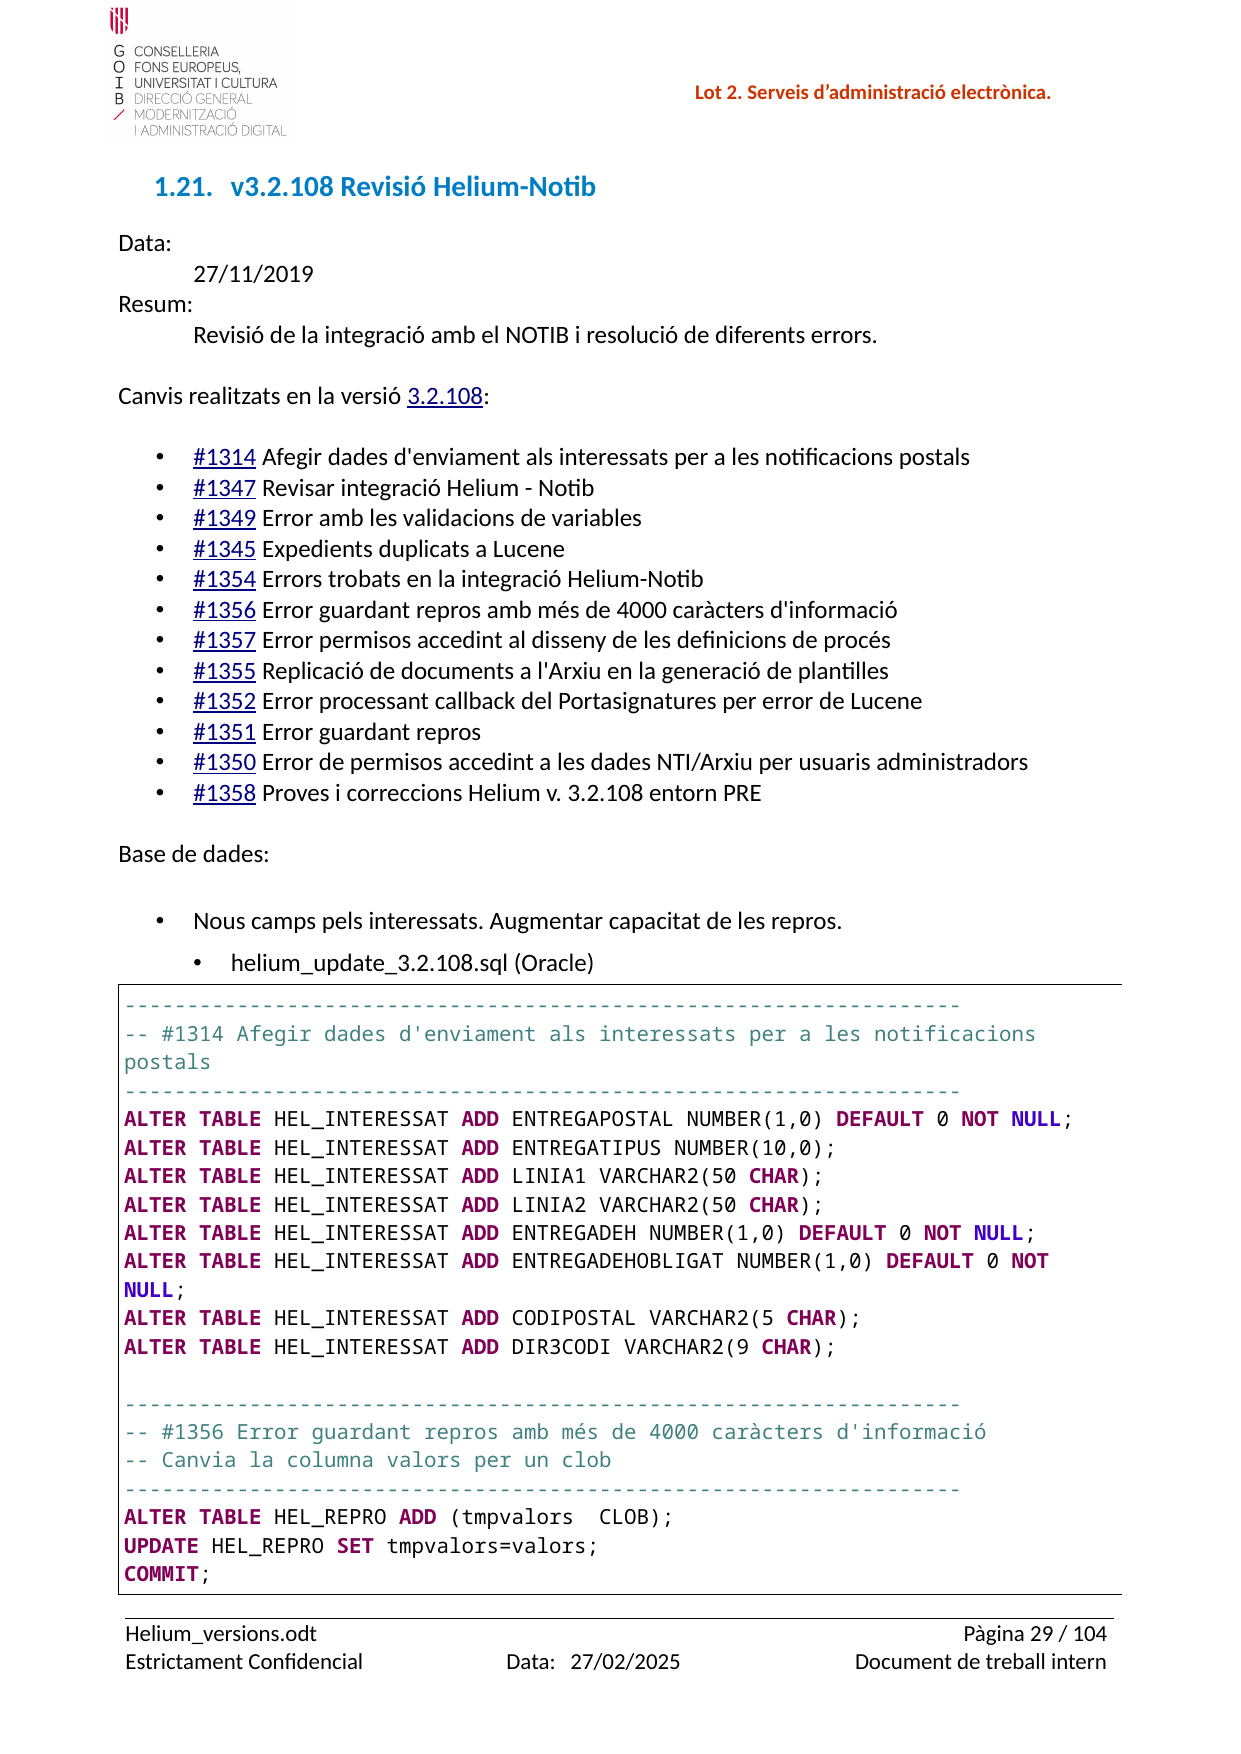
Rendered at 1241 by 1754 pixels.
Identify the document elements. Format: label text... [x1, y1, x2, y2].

list #1354 Errors trobats en la integració Helium-Notib [156, 563, 1122, 594]
list #1355 Replicació de documents a l'Arxiu en la generació de plantilles [156, 655, 1122, 685]
list Nous camps pels interessats. Augmentar capacitat de les repros. [156, 905, 1122, 936]
list #1357 Error permisos accedint al disseny de les definicions de procés [156, 624, 1122, 655]
text Resum: [118, 289, 1122, 319]
list #1356 Error guardant repros amb més de 4000 caràcters d'informació [156, 594, 1122, 624]
list #1351 Error guardant repros [156, 716, 1122, 746]
list #1345 Expedients duplicats a Lucene [156, 533, 1122, 563]
list #1314 Afegir dades d'enviament als interessats per a les notificacions postals [156, 441, 1122, 472]
text 27/11/2019 [118, 258, 1122, 289]
text Revisió de la integració amb el NOTIB i resolució de diferents errors. [118, 319, 1122, 350]
text Base de dades: [118, 838, 1122, 868]
list #1350 Error de permisos accedint a les dades NTI/Arxiu per usuaris administradors [156, 746, 1122, 777]
text Data: [118, 228, 1122, 258]
list #1347 Revisar integració Helium - Notib [156, 472, 1122, 502]
list #1352 Error processant callback del Portasignatures per error de Lucene [156, 685, 1122, 716]
list #1349 Error amb les validacions de variables [156, 502, 1122, 533]
table_header ------------------------------------------------------------------- -- #1314 Afegir dades d'enviament als interessats per a les notificacions postals ------------------------------------------------------------------- ALTER TABLE HEL_INTERESSAT ADD ENTREGAPOSTAL NUMBER(1,0) DEFAULT 0 NOT NULL; ALTER TABLE HEL_INTERESSAT ADD ENTREGATIPUS NUMBER(10,0); ALTER TABLE HEL_INTERESSAT ADD LINIA1 VARCHAR2(50 CHAR); ALTER TABLE HEL_INTERESSAT ADD LINIA2 VARCHAR2(50 CHAR); ALTER TABLE HEL_INTERESSAT ADD ENTREGADEH NUMBER(1,0) DEFAULT 0 NOT NULL; ALTER TABLE HEL_INTERESSAT ADD ENTREGADEHOBLIGAT NUMBER(1,0) DEFAULT 0 NOT NULL; ALTER TABLE HEL_INTERESSAT ADD CODIPOSTAL VARCHAR2(5 CHAR); ALTER TABLE HEL_INTERESSAT ADD DIR3CODI VARCHAR2(9 CHAR); ------------------------------------------------------------------- -- #1356 Error guardant repros amb més de 4000 caràcters d'informació -- Canvia la columna valors per un clob ------------------------------------------------------------------- ALTER TABLE HEL_REPRO ADD (tmpvalors CLOB); UPDATE HEL_REPRO SET tmpvalors=valors; COMMIT; [119, 985, 1122, 1593]
list #1358 Proves i correccions Helium v. 3.2.108 entorn PRE [156, 777, 1122, 807]
list helium_update_3.2.108.sql (Oracle) [193, 947, 1122, 978]
subtitle v3.2.108 Revisió Helium-Notib [153, 168, 1122, 204]
text Canvis realitzats en la versió 3.2.108: [118, 380, 1122, 411]
picture [100, 0, 297, 144]
